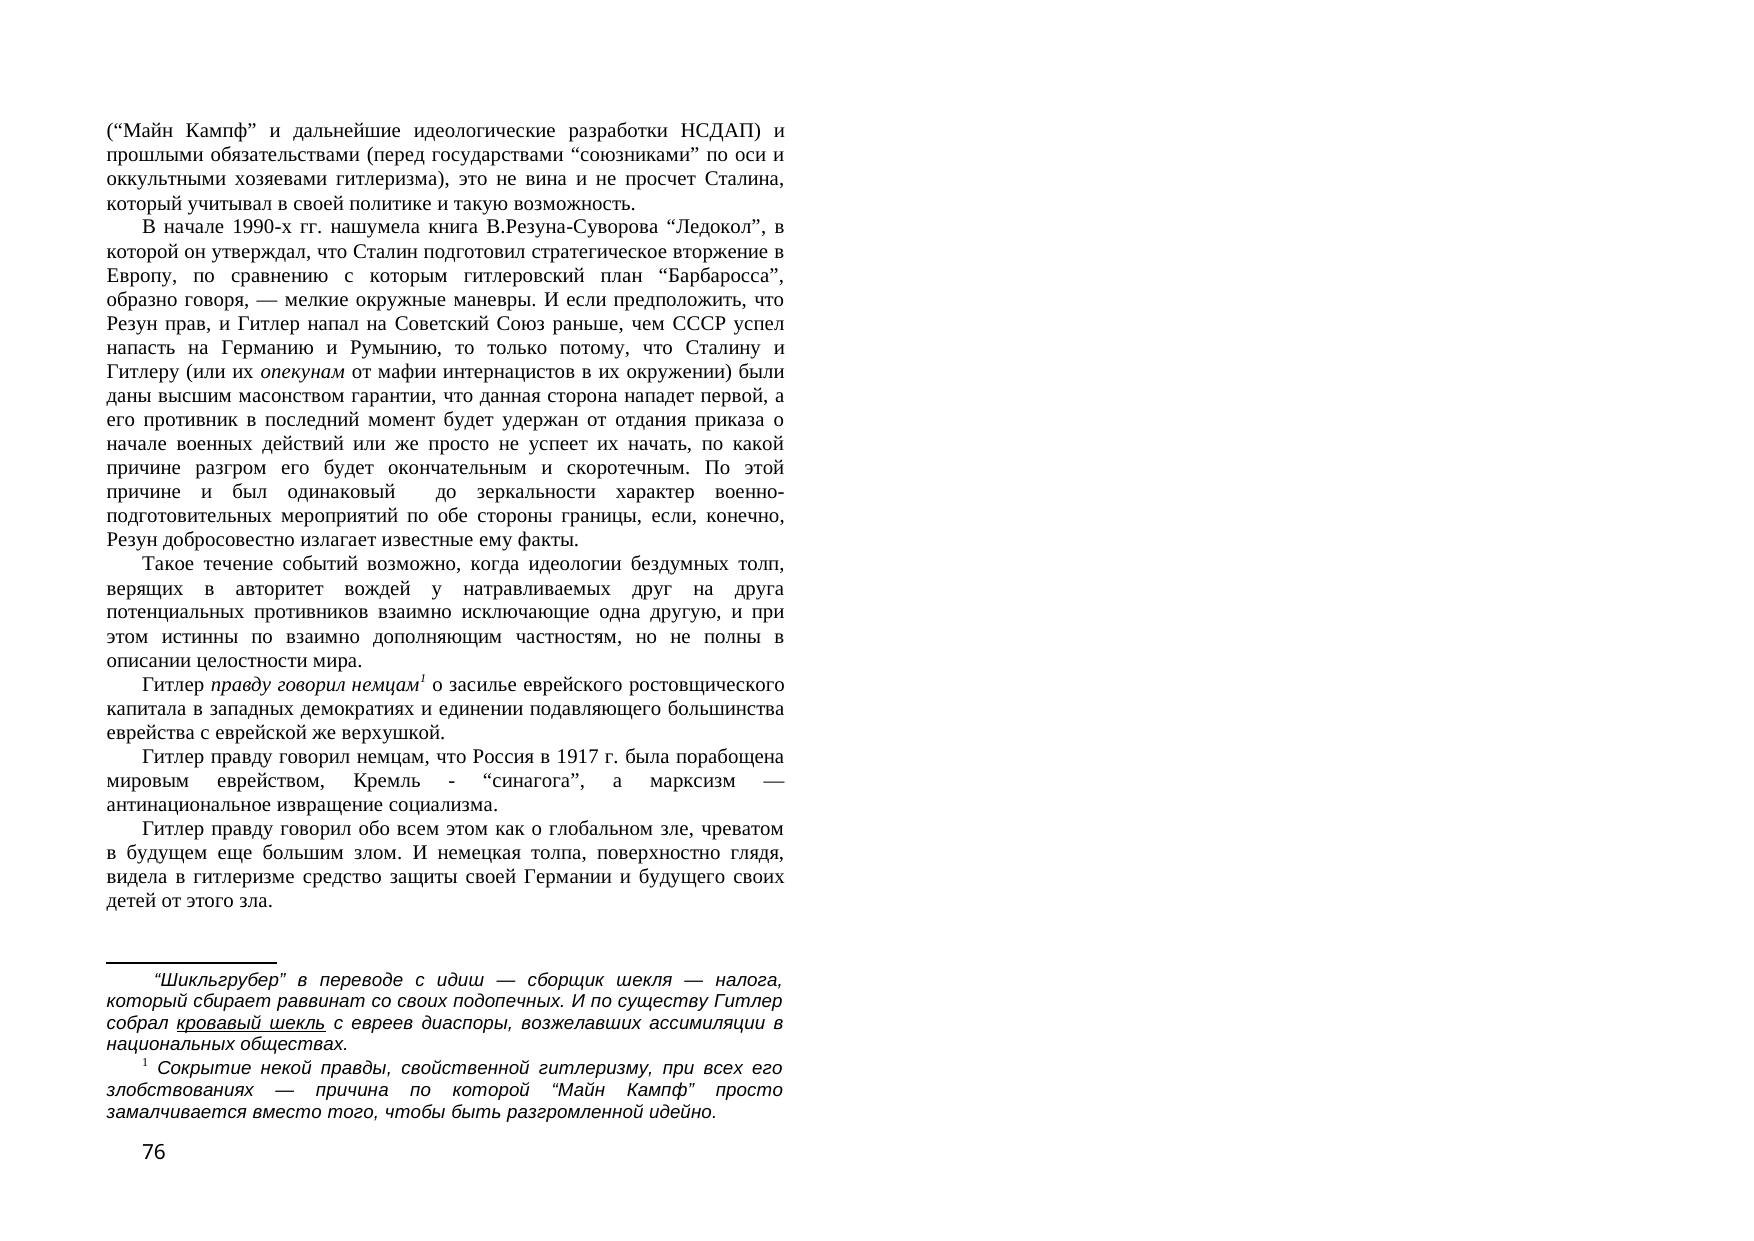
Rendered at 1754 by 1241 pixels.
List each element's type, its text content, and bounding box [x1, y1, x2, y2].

text “Шикльгрубер” в переводе с идиш — сборщик шекля — налога, который сбирает раввинат со своих подопечных. И по существу Гитлер собрал кровавый шекль с евреев диаспоры, возжелавших ассимиляции в национальных обществах. [106, 969, 785, 1055]
text Гитлер правду говорил немцам о засилье еврейского ростовщического капитала в западных демократиях и единении подавляющего большинства еврейства с еврейской же верхушкой. [106, 672, 785, 744]
text (“Майн Кампф” и дальнейшие идеологические разработки НСДАП) и прошлыми обязательствами (перед государствами “союзниками” по оси и оккультными хозяевами гитлеризма), это не вина и не просчет Сталина, который учитывал в своей политике и такую возможность. [106, 118, 785, 214]
text Такое течение событий возможно, когда идеологии бездумных толп, верящих в авторитет вождей у натравливаемых друг на друга потенциальных противников взаимно исключающие одна другую, и при этом истинны по взаимно дополняющим частностям, но не полны в описании целостности мира. [106, 551, 785, 672]
text Сокрытие некой правды, свойственной гитлеризму, при всех его злобствованиях — причина по которой “Майн Кампф” просто замалчивается вместо того, чтобы быть разгромленной идейно. [106, 1055, 785, 1122]
text Гитлер правду говорил обо всем этом как о глобальном зле, чреватом в будущем еще большим злом. И немецкая толпа, поверхностно глядя, видела в гитлеризме средство защиты своей Германии и будущего своих детей от этого зла. [106, 816, 785, 912]
text Гитлер правду говорил немцам, что Россия в 1917 г. была порабощена мировым еврейством, Кремль - “синагога”, а марксизм — антинациональное извращение социализма. [106, 744, 785, 816]
text В начале 1990‑х гг. нашумела книга В.Резуна-Суворова “Ледокол”, в которой он утверждал, что Сталин подготовил стратегическое вторжение в Европу, по сравнению с которым гитлеровский план “Барбаросса”, образно говоря, — мелкие окружные маневры. И если предположить, что Резун прав, и Гитлер напал на Советский Союз раньше, чем СССР успел напасть на Германию и Румынию, то только потому, что Сталину и Гитлеру (или их опекунам от мафии интернацистов в их окружении) были даны высшим масонством гарантии, что данная сторона нападет первой, а его противник в последний момент будет удержан от отдания приказа о начале военных действий или же просто не успеет их начать, по какой причине разгром его будет окончательным и скоротечным. По этой причине и был одинаковый до зеркальности характер военно-подготовительных мероприятий по обе стороны границы, если, конечно, Резун добросовестно излагает известные ему факты. [106, 214, 785, 551]
